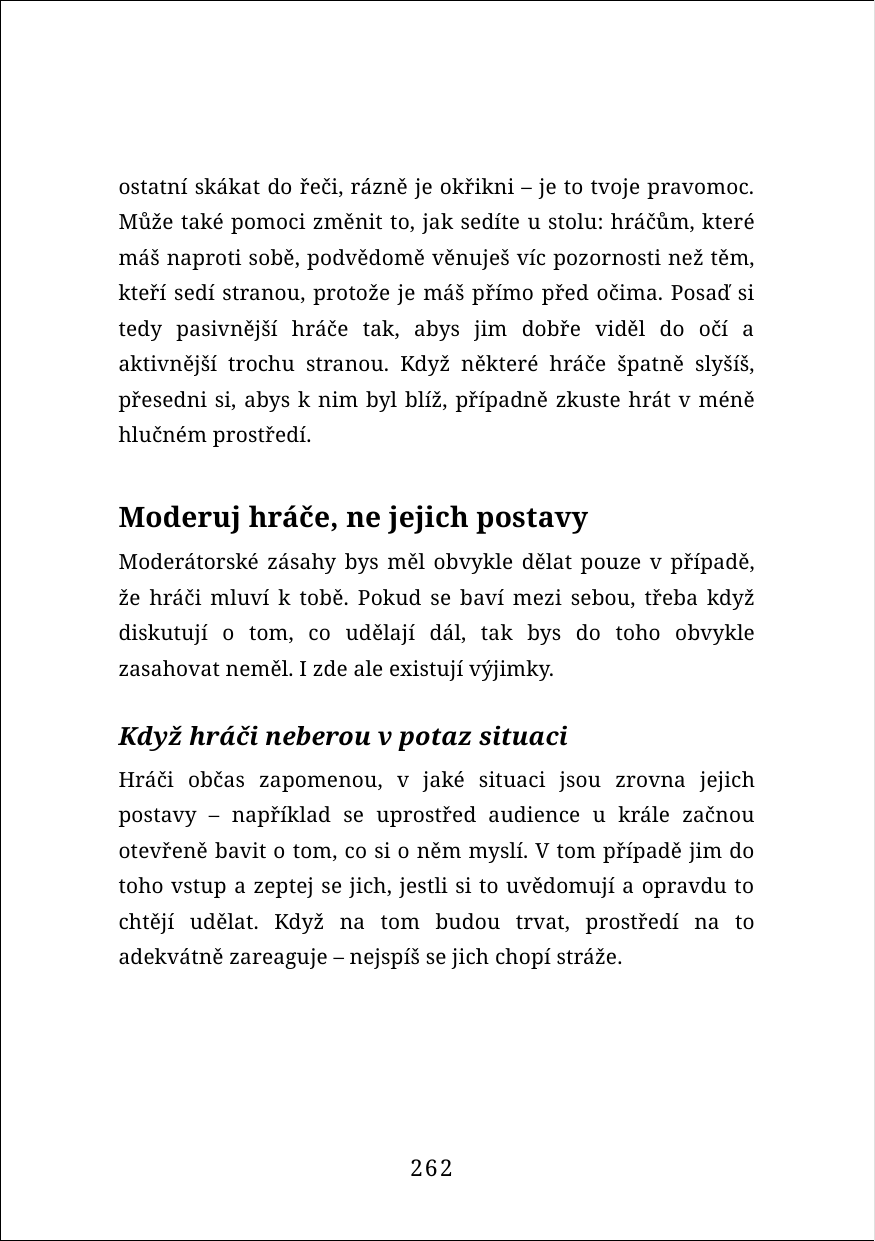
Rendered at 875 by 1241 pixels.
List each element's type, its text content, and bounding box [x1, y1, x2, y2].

text ostatní skákat do řeči, rázně je okřikni – je to tvoje pravomoc. Může také pomoci změnit to, jak sedíte u stolu: hráčům, které máš naproti sobě, podvědomě věnuješ víc pozornosti než těm, kteří sedí stranou, protože je máš přímo před očima. Posaď si tedy pasivnější hráče tak, abys jim dobře viděl do očí a aktivnější trochu stranou. Když některé hráče špatně slyšíš, přesedni si, abys k nim byl blíž, případně zkuste hrát v méně hlučném prostředí. [118, 172, 756, 449]
subtitle Když hráči neberou v potaz situaci [118, 719, 756, 753]
subtitle Moderuj hráče, ne jejich postavy [118, 497, 756, 536]
text Hráči občas zapomenou, v jaké situaci jsou zrovna jejich postavy – například se uprostřed audience u krále začnou otevřeně bavit o tom, co si o něm myslí. V tom případě jim do toho vstup a zeptej se jich, jestli si to uvědomují a opravdu to chtějí udělat. Když na tom budou trvat, prostředí na to adekvátně zareaguje – nejspíš se jich chopí stráže. [118, 765, 756, 971]
text Moderátorské zásahy bys měl obvykle dělat pouze v případě, že hráči mluví k tobě. Pokud se baví mezi sebou, třeba když diskutují o tom, co udělají dál, tak bys do toho obvykle zasahovat neměl. I zde ale existují výjimky. [118, 547, 756, 682]
